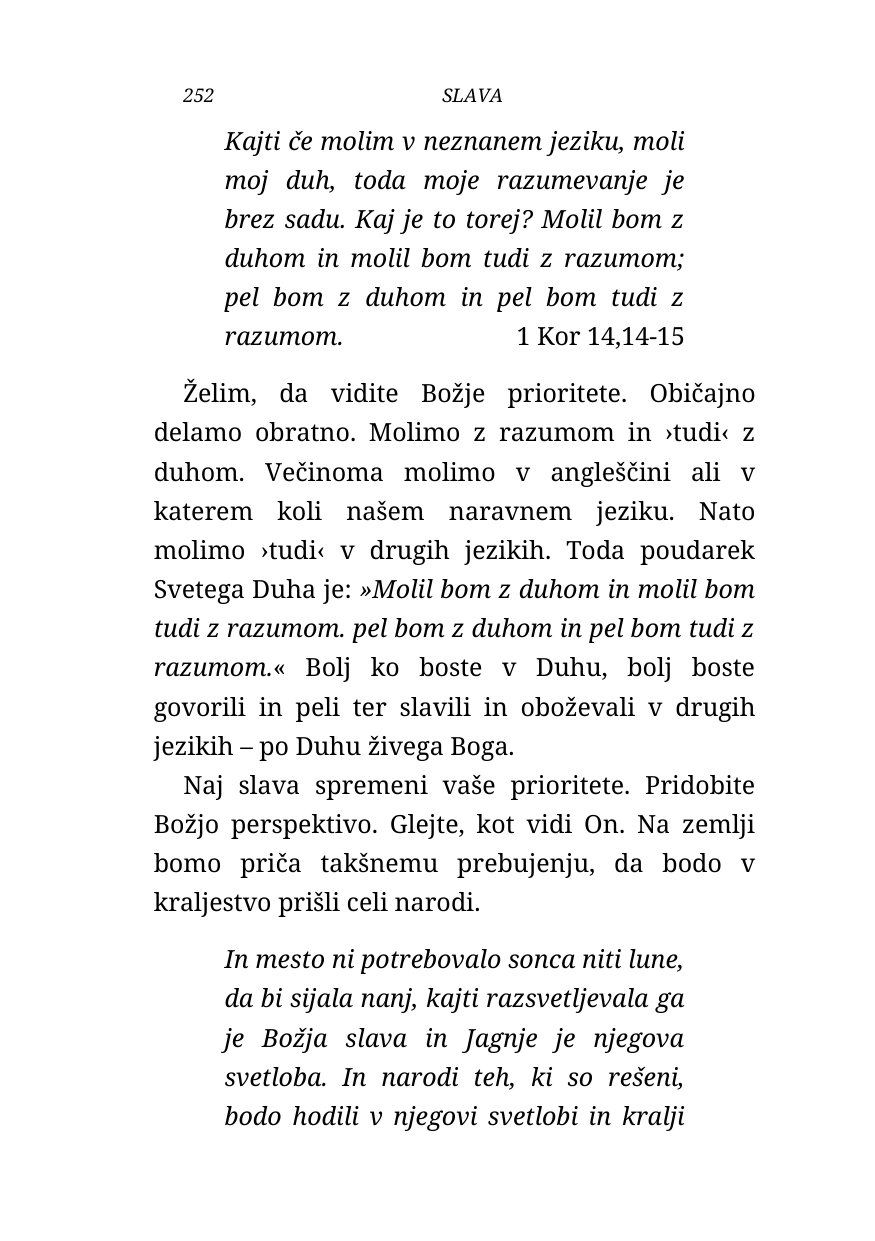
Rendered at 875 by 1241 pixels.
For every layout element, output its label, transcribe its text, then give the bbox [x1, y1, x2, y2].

text Naj slava spremeni vaše prioritete. Pridobite Božjo perspektivo. Glejte, kot vidi On. Na zemlji bomo priča takšnemu prebujenju, da bodo v kraljestvo prišli celi narodi. [153, 768, 756, 919]
text Kajti če molim v neznanem jeziku, moli moj duh, toda moje razumevanje je brez sadu. Kaj je to torej? Molil bom z duhom in molil bom tudi z razumom; pel bom z duhom in pel bom tudi z razumom. 1 Kor 14,14-15 [224, 123, 685, 353]
text Želim, da vidite Božje prioritete. Običajno delamo obratno. Molimo z razumom in ›tudi‹ z duhom. Večinoma molimo v angleščini ali v katerem koli našem naravnem jeziku. Nato molimo ›tudi‹ v drugih jezikih. Toda poudarek Svetega Duha je: »Molil bom z duhom in molil bom tudi z razumom. pel bom z duhom in pel bom tudi z razumom.« Bolj ko boste v Duhu, bolj boste govorili in peli ter slavili in oboževali v drugih jezikih – po Duhu živega Boga. [153, 376, 756, 762]
text In mesto ni potrebovalo sonca niti lune, da bi sijala nanj, kajti razsvetljevala ga je Božja slava in Jagnje je njegova svetloba. In narodi teh, ki so rešeni, bodo hodili v njegovi svetlobi in kralji [224, 942, 685, 1133]
